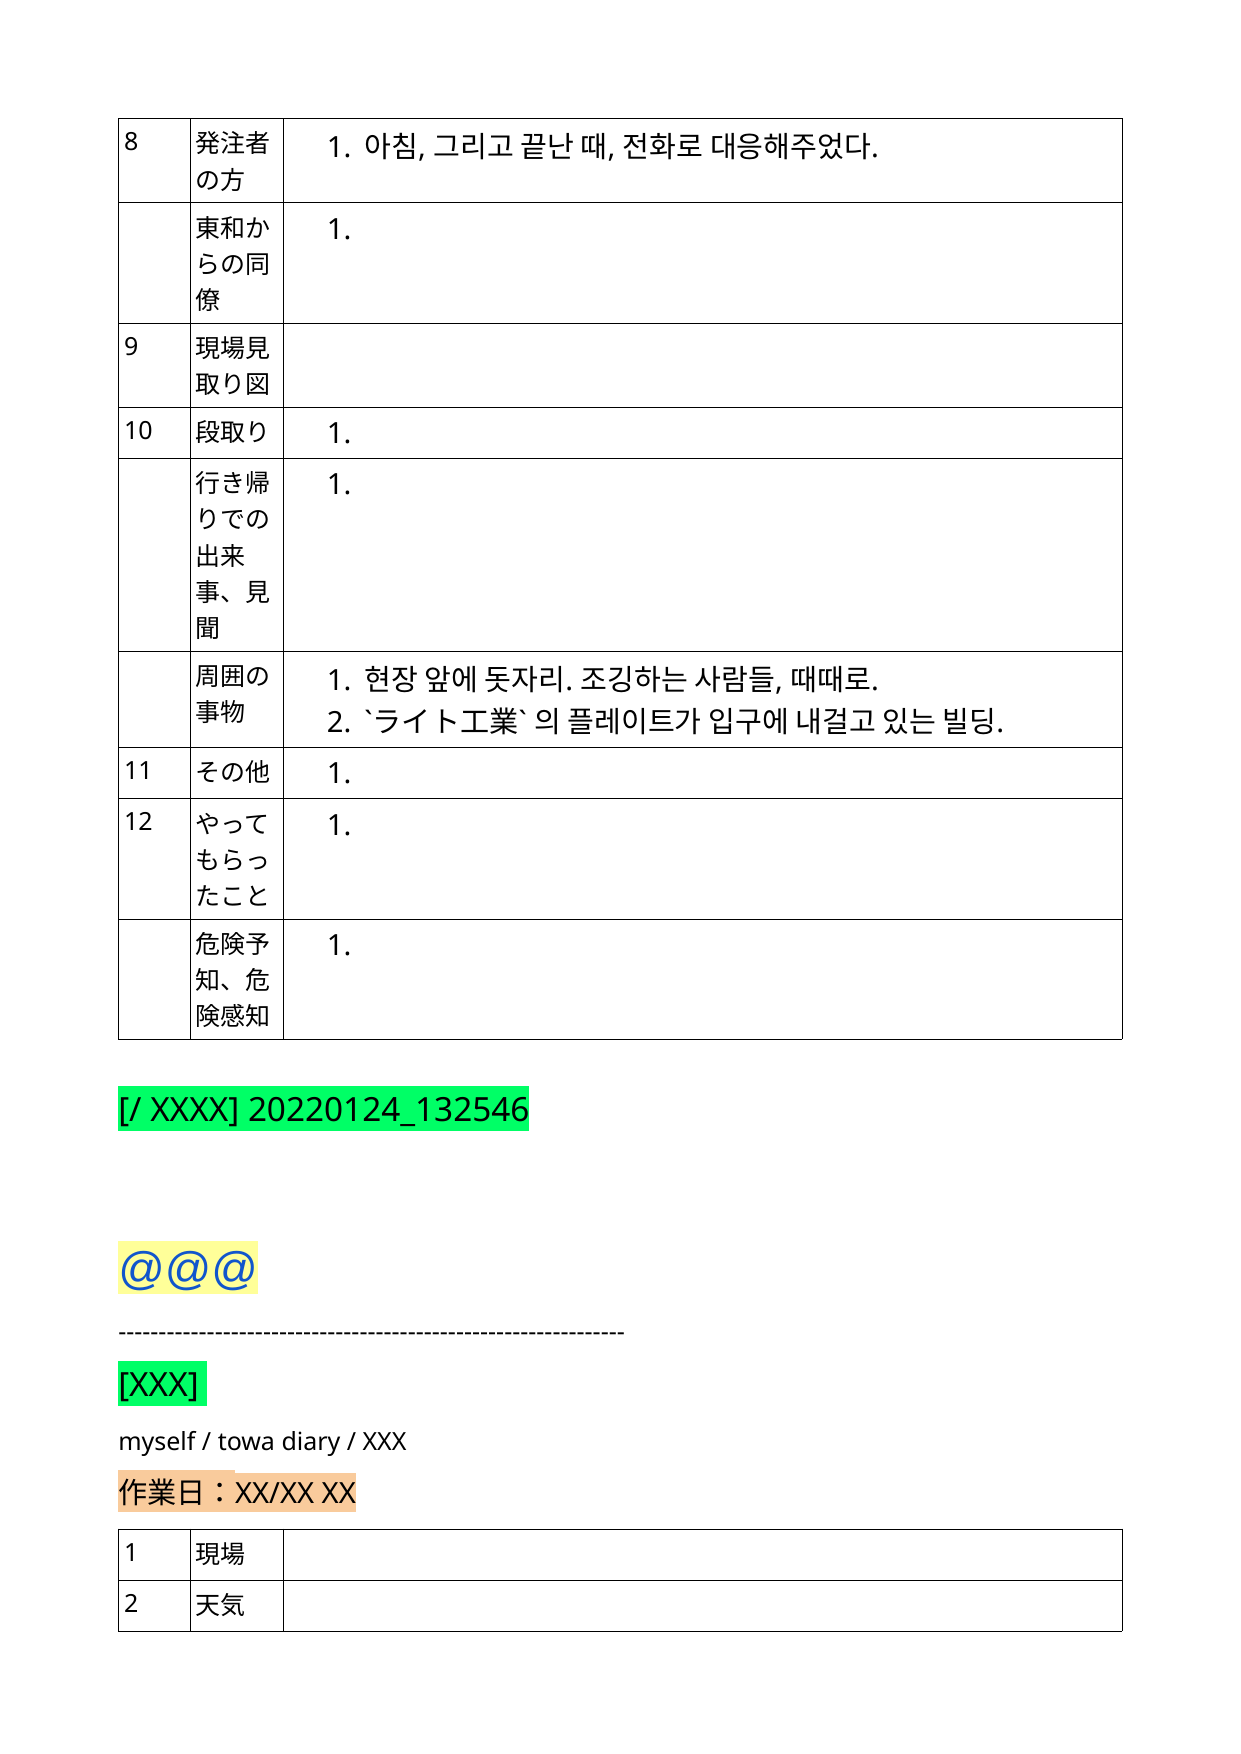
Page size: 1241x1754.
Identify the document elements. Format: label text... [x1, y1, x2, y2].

table_header [284, 1530, 1122, 1580]
table_cell 危険予知、危険感知 [191, 920, 283, 1039]
table_header 現場 [191, 1530, 283, 1580]
table_cell [119, 203, 190, 322]
table_cell 현장 앞에 돗자리. 조깅하는 사람들, 때때로. `ライト工業` 의 플레이트가 입구에 내걸고 있는 빌딩. [284, 652, 1122, 747]
table_header 1 [119, 1530, 190, 1580]
table_cell 東和からの同僚 [191, 203, 283, 322]
text 作業日：XX/XX XX [118, 1470, 1122, 1512]
table_cell 天気 [191, 1581, 283, 1631]
table_cell 行き帰りでの出来事、見聞 [191, 459, 283, 651]
table_cell [284, 459, 1122, 651]
table_cell 発注者の方 [191, 119, 283, 202]
table_cell [284, 408, 1122, 458]
table_cell [284, 324, 1122, 407]
text myself / towa diary / XXX [118, 1423, 1122, 1458]
table_cell [284, 203, 1122, 322]
table_cell [284, 799, 1122, 918]
text [XXX] [118, 1361, 1122, 1406]
text --------------------------------------------------------------- [118, 1314, 1122, 1348]
table_cell [119, 920, 190, 1039]
text [/ XXXX] 20220124_132546 [118, 1086, 1122, 1131]
table_cell 2 [119, 1581, 190, 1631]
table_cell [284, 748, 1122, 798]
table_cell [284, 920, 1122, 1039]
table_cell [119, 459, 190, 651]
table_cell 12 [119, 799, 190, 918]
table_cell [119, 652, 190, 747]
table_cell その他 [191, 748, 283, 798]
table_cell やってもらったこと [191, 799, 283, 918]
table_cell 11 [119, 748, 190, 798]
table_cell 8 [119, 119, 190, 202]
table_cell 周囲の事物 [191, 652, 283, 747]
table_cell [284, 1581, 1122, 1631]
table_cell 10 [119, 408, 190, 458]
table_cell 現場見取り図 [191, 324, 283, 407]
table_cell 9 [119, 324, 190, 407]
table_cell 아침, 그리고 끝난 때, 전화로 대응해주었다. [284, 119, 1122, 202]
text @@@ [118, 1241, 1122, 1294]
table_cell 段取り [191, 408, 283, 458]
